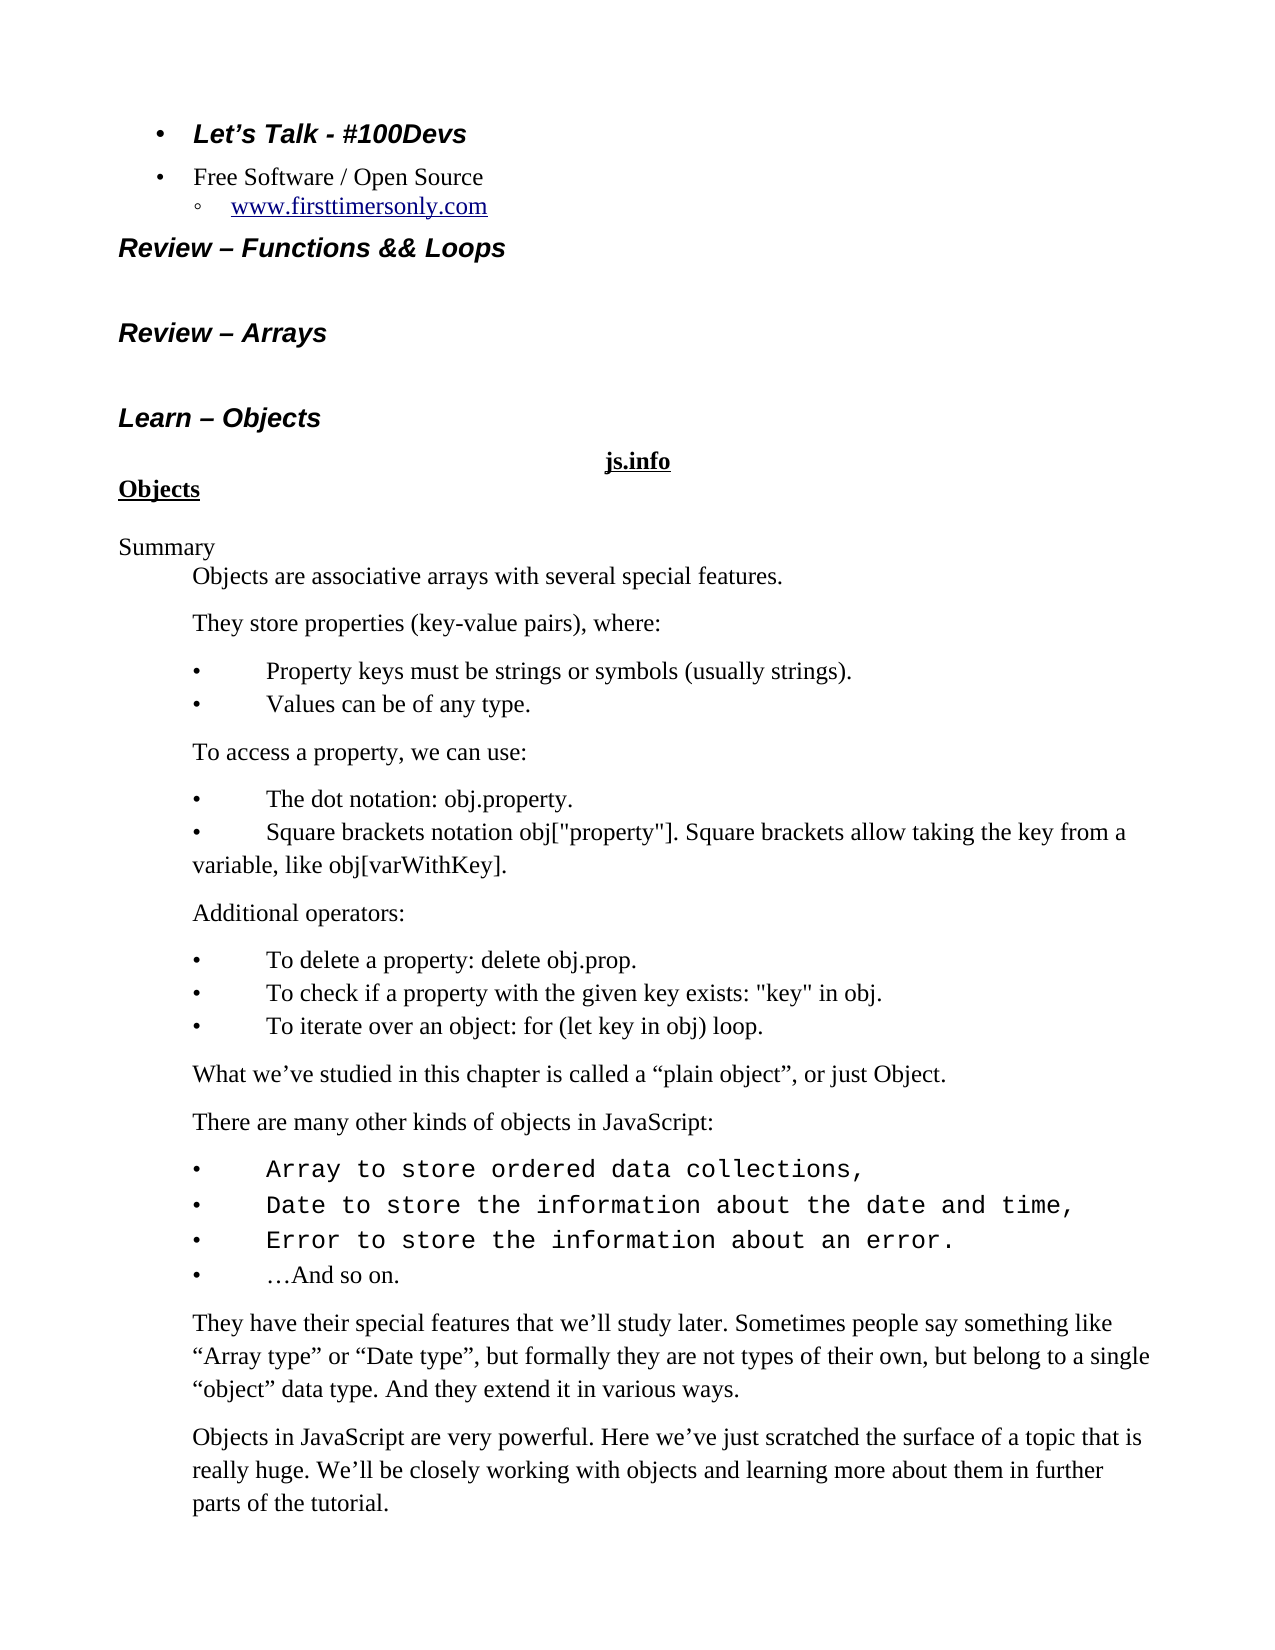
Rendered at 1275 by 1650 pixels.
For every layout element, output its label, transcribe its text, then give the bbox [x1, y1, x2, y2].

text Summary [118, 532, 1157, 561]
text They have their special features that we’ll study later. Sometimes people say something like “Array type” or “Date type”, but formally they are not types of their own, but belong to a single “object” data type. And they extend it in various ways. [192, 1308, 1157, 1403]
list Let’s Talk - #100Devs [156, 118, 1157, 149]
text js.info [118, 446, 1157, 474]
text Additional operators: [192, 898, 1157, 927]
list Array to store ordered data collections, [192, 1154, 1157, 1185]
subtitle Review – Arrays [118, 317, 1157, 348]
list To check if a property with the given key exists: "key" in obj. [192, 978, 1157, 1007]
text Objects are associative arrays with several special features. [192, 561, 1157, 589]
text To access a property, we can use: [192, 737, 1157, 765]
list Square brackets notation obj["property"]. Square brackets allow taking the key from a variable, like obj[varWithKey]. [192, 817, 1157, 879]
text Objects in JavaScript are very powerful. Here we’ve just scratched the surface of a topic that is really huge. We’ll be closely working with objects and learning more about them in further parts of the tutorial. [192, 1422, 1157, 1517]
text There are many other kinds of objects in JavaScript: [192, 1107, 1157, 1135]
text They store properties (key-value pairs), where: [192, 608, 1157, 637]
list Error to store the information about an error. [192, 1225, 1157, 1256]
list Values can be of any type. [192, 689, 1157, 718]
list …And so on. [192, 1261, 1157, 1289]
subtitle Review – Functions && Loops [118, 232, 1157, 263]
text Objects [118, 474, 1157, 503]
list www.firsttimersonly.com [193, 191, 1157, 219]
subtitle Learn – Objects [118, 402, 1157, 433]
list To iterate over an object: for (let key in obj) loop. [192, 1011, 1157, 1040]
list The dot notation: obj.property. [192, 784, 1157, 813]
list Free Software / Open Source [156, 162, 1157, 191]
list Date to store the information about the date and time, [192, 1190, 1157, 1221]
list Property keys must be strings or symbols (usually strings). [192, 656, 1157, 685]
list To delete a property: delete obj.prop. [192, 945, 1157, 974]
text What we’ve studied in this chapter is called a “plain object”, or just Object. [192, 1059, 1157, 1088]
